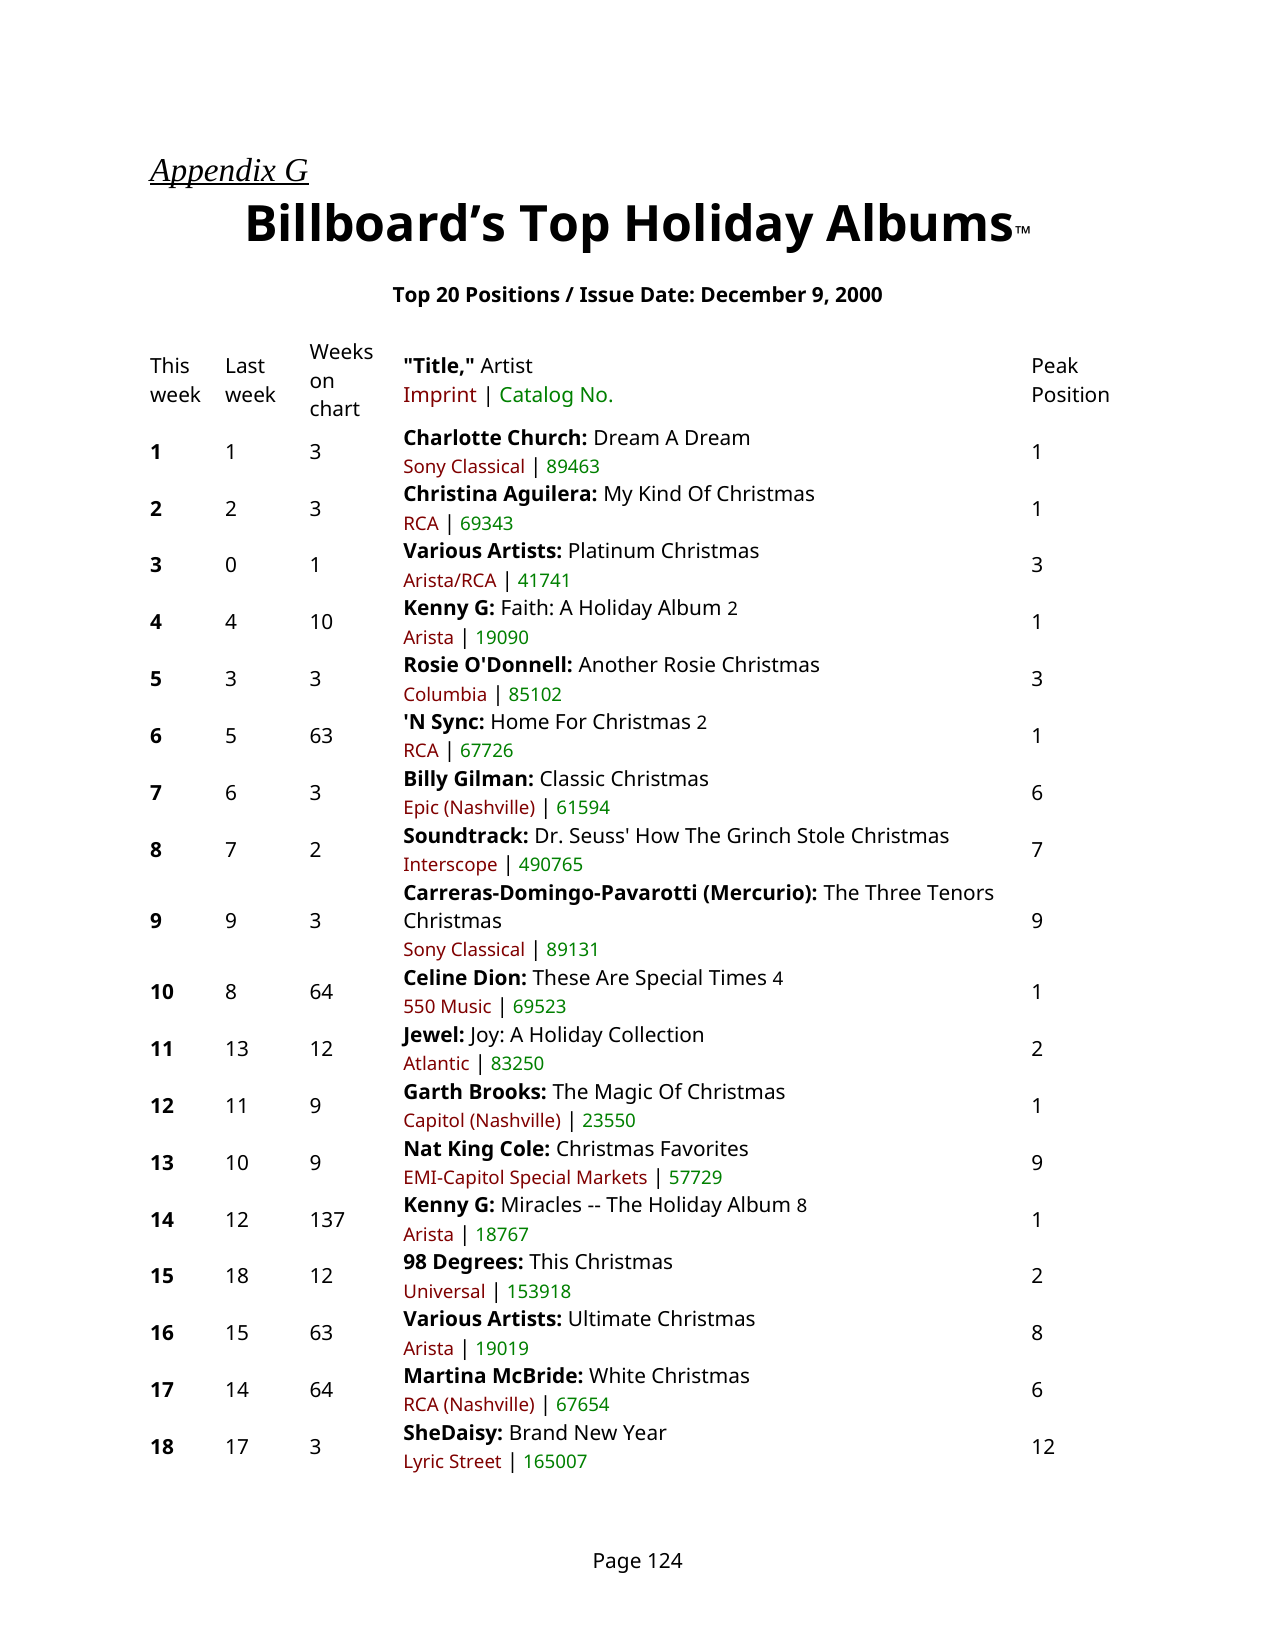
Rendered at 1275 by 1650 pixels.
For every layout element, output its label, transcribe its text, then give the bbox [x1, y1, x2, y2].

text Top 20 Positions / Issue Date: December 9, 2000 [150, 281, 1125, 309]
table_cell 4 [225, 593, 309, 650]
table_header Weeks on chart [309, 338, 403, 423]
table_cell 8 [225, 963, 309, 1020]
table_cell 'N Sync: Home For Christmas 2 RCA | 67726 [403, 707, 1031, 764]
table_cell 5 [225, 707, 309, 764]
table_cell 17 [225, 1418, 309, 1475]
table_cell Martina McBride: White Christmas RCA (Nashville) | 67654 [403, 1361, 1031, 1418]
table_cell 1 [1031, 707, 1125, 764]
table_cell 1 [1031, 423, 1125, 479]
table_cell Jewel: Joy: A Holiday Collection Atlantic | 83250 [403, 1020, 1031, 1077]
table_cell 3 [309, 764, 403, 821]
table_cell 14 [225, 1361, 309, 1418]
table_cell 12 [1031, 1418, 1125, 1475]
table_cell 12 [309, 1020, 403, 1077]
table_cell 63 [309, 1304, 403, 1361]
table_cell 12 [309, 1248, 403, 1304]
table_cell 1 [150, 423, 225, 479]
table_header This week [150, 338, 225, 423]
table_cell 1 [1031, 593, 1125, 650]
table_cell 3 [309, 878, 403, 963]
table_cell 12 [225, 1191, 309, 1247]
table_cell 137 [309, 1191, 403, 1247]
table_cell 2 [1031, 1248, 1125, 1304]
table_cell 98 Degrees: This Christmas Universal | 153918 [403, 1248, 1031, 1304]
table_cell 3 [1031, 650, 1125, 707]
table_cell 63 [309, 707, 403, 764]
table_cell Rosie O'Donnell: Another Rosie Christmas Columbia | 85102 [403, 650, 1031, 707]
table_cell 6 [1031, 1361, 1125, 1418]
table_cell 1 [1031, 1191, 1125, 1247]
table_cell 9 [309, 1077, 403, 1134]
table_cell Garth Brooks: The Magic Of Christmas Capitol (Nashville) | 23550 [403, 1077, 1031, 1134]
table_cell 11 [150, 1020, 225, 1077]
table_cell 13 [150, 1134, 225, 1191]
table_cell 7 [1031, 821, 1125, 878]
table_cell 7 [225, 821, 309, 878]
table_cell 17 [150, 1361, 225, 1418]
table_cell 9 [309, 1134, 403, 1191]
table_cell Celine Dion: These Are Special Times 4 550 Music | 69523 [403, 963, 1031, 1020]
table_cell 15 [225, 1304, 309, 1361]
table_cell 9 [1031, 878, 1125, 963]
table_cell 8 [150, 821, 225, 878]
table_cell 11 [225, 1077, 309, 1134]
table_cell 5 [150, 650, 225, 707]
table_cell 14 [150, 1191, 225, 1247]
table_cell 3 [150, 536, 225, 593]
table_cell 13 [225, 1020, 309, 1077]
table_cell 1 [309, 536, 403, 593]
table_cell 16 [150, 1304, 225, 1361]
table_cell Soundtrack: Dr. Seuss' How The Grinch Stole Christmas Interscope | 490765 [403, 821, 1031, 878]
table_cell Various Artists: Platinum Christmas Arista/RCA | 41741 [403, 536, 1031, 593]
table_cell 4 [150, 593, 225, 650]
table_cell 12 [150, 1077, 225, 1134]
table_cell Various Artists: Ultimate Christmas Arista | 19019 [403, 1304, 1031, 1361]
table_cell 18 [150, 1418, 225, 1475]
table_cell Carreras-Domingo-Pavarotti (Mercurio): The Three Tenors Christmas Sony Classical | 89131 [403, 878, 1031, 963]
table_cell 1 [1031, 480, 1125, 536]
table_cell Charlotte Church: Dream A Dream Sony Classical | 89463 [403, 423, 1031, 479]
table_cell 64 [309, 1361, 403, 1418]
table_cell 1 [225, 423, 309, 479]
text Appendix G [150, 150, 1125, 188]
table_cell 15 [150, 1248, 225, 1304]
table_cell 10 [309, 593, 403, 650]
table_cell Kenny G: Faith: A Holiday Album 2 Arista | 19090 [403, 593, 1031, 650]
table_cell 1 [1031, 1077, 1125, 1134]
table_cell 2 [225, 480, 309, 536]
table_cell 8 [1031, 1304, 1125, 1361]
table_cell 2 [309, 821, 403, 878]
table_cell 3 [225, 650, 309, 707]
table_cell Christina Aguilera: My Kind Of Christmas RCA | 69343 [403, 480, 1031, 536]
table_cell 0 [225, 536, 309, 593]
table_cell Billy Gilman: Classic Christmas Epic (Nashville) | 61594 [403, 764, 1031, 821]
table_cell Nat King Cole: Christmas Favorites EMI-Capitol Special Markets | 57729 [403, 1134, 1031, 1191]
table_cell SheDaisy: Brand New Year Lyric Street | 165007 [403, 1418, 1031, 1475]
table_cell 7 [150, 764, 225, 821]
table_cell 18 [225, 1248, 309, 1304]
table_cell 3 [309, 480, 403, 536]
table_cell 9 [225, 878, 309, 963]
table_header "Title," Artist Imprint | Catalog No. [403, 338, 1031, 423]
table_cell 1 [1031, 963, 1125, 1020]
table_cell 10 [225, 1134, 309, 1191]
table_cell 9 [1031, 1134, 1125, 1191]
table_cell 3 [309, 1418, 403, 1475]
table_cell 6 [1031, 764, 1125, 821]
table_cell 3 [309, 423, 403, 479]
table_cell Kenny G: Miracles -- The Holiday Album 8 Arista | 18767 [403, 1191, 1031, 1247]
table_cell 6 [150, 707, 225, 764]
text Billboard’s Top Holiday Albums™ [150, 188, 1125, 281]
table_cell 10 [150, 963, 225, 1020]
table_header Peak Position [1031, 338, 1125, 423]
table_cell 3 [309, 650, 403, 707]
table_cell 3 [1031, 536, 1125, 593]
table_cell 64 [309, 963, 403, 1020]
table_cell 9 [150, 878, 225, 963]
table_cell 6 [225, 764, 309, 821]
table_cell 2 [1031, 1020, 1125, 1077]
table_header Last week [225, 338, 309, 423]
table_cell 2 [150, 480, 225, 536]
